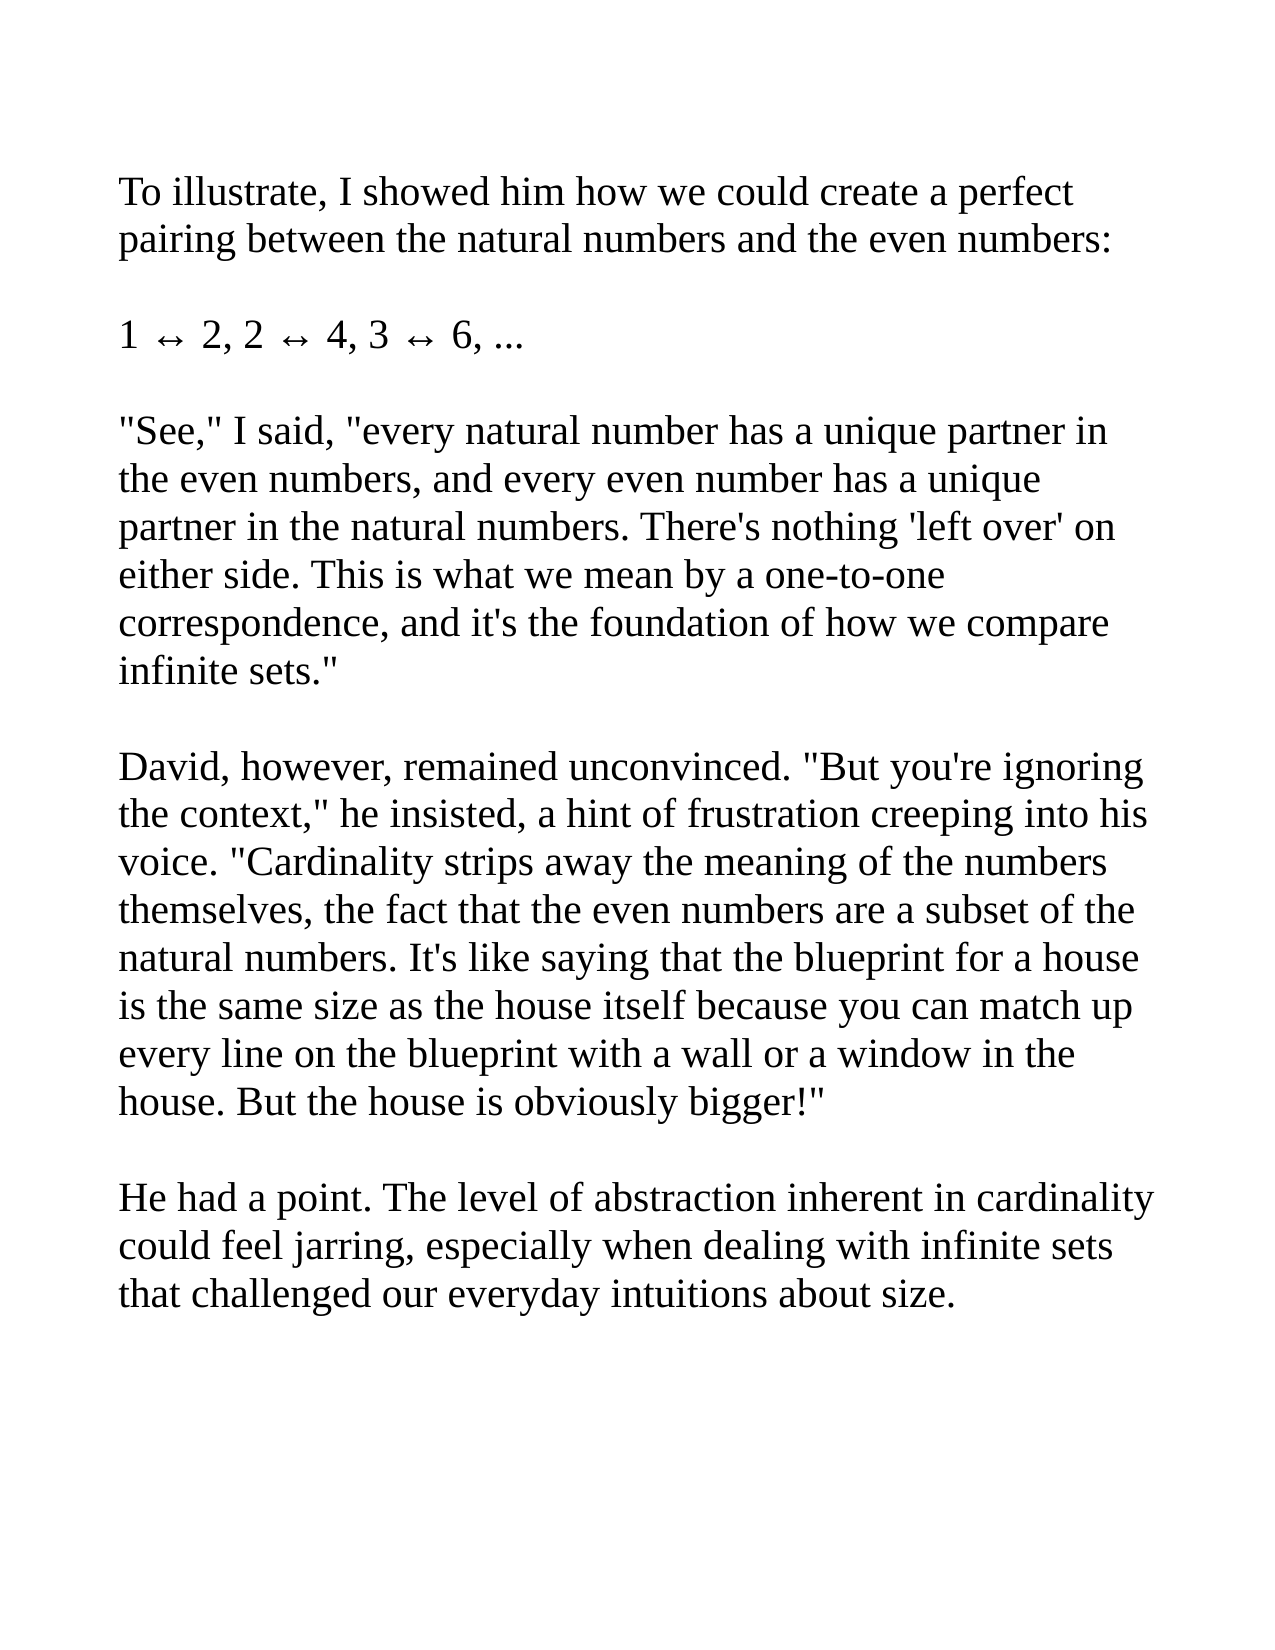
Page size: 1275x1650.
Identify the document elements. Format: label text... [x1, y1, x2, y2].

text "See," I said, "every natural number has a unique partner in the even numbers, and every even number has a unique partner in the natural numbers. There's nothing 'left over' on either side. This is what we mean by a one-to-one correspondence, and it's the foundation of how we compare infinite sets." [118, 406, 1157, 693]
text He had a point. The level of abstraction inherent in cardinality could feel jarring, especially when dealing with infinite sets that challenged our everyday intuitions about size. [118, 1172, 1157, 1316]
text David, however, remained unconvinced. "But you're ignoring the context," he insisted, a hint of frustration creeping into his voice. "Cardinality strips away the meaning of the numbers themselves, the fact that the even numbers are a subset of the natural numbers. It's like saying that the blueprint for a house is the same size as the house itself because you can match up every line on the blueprint with a wall or a window in the house. But the house is obviously bigger!" [118, 741, 1157, 1124]
text 1 ↔ 2, 2 ↔ 4, 3 ↔ 6, ... [118, 310, 1157, 358]
text To illustrate, I showed him how we could create a perfect pairing between the natural numbers and the even numbers: [118, 166, 1157, 262]
